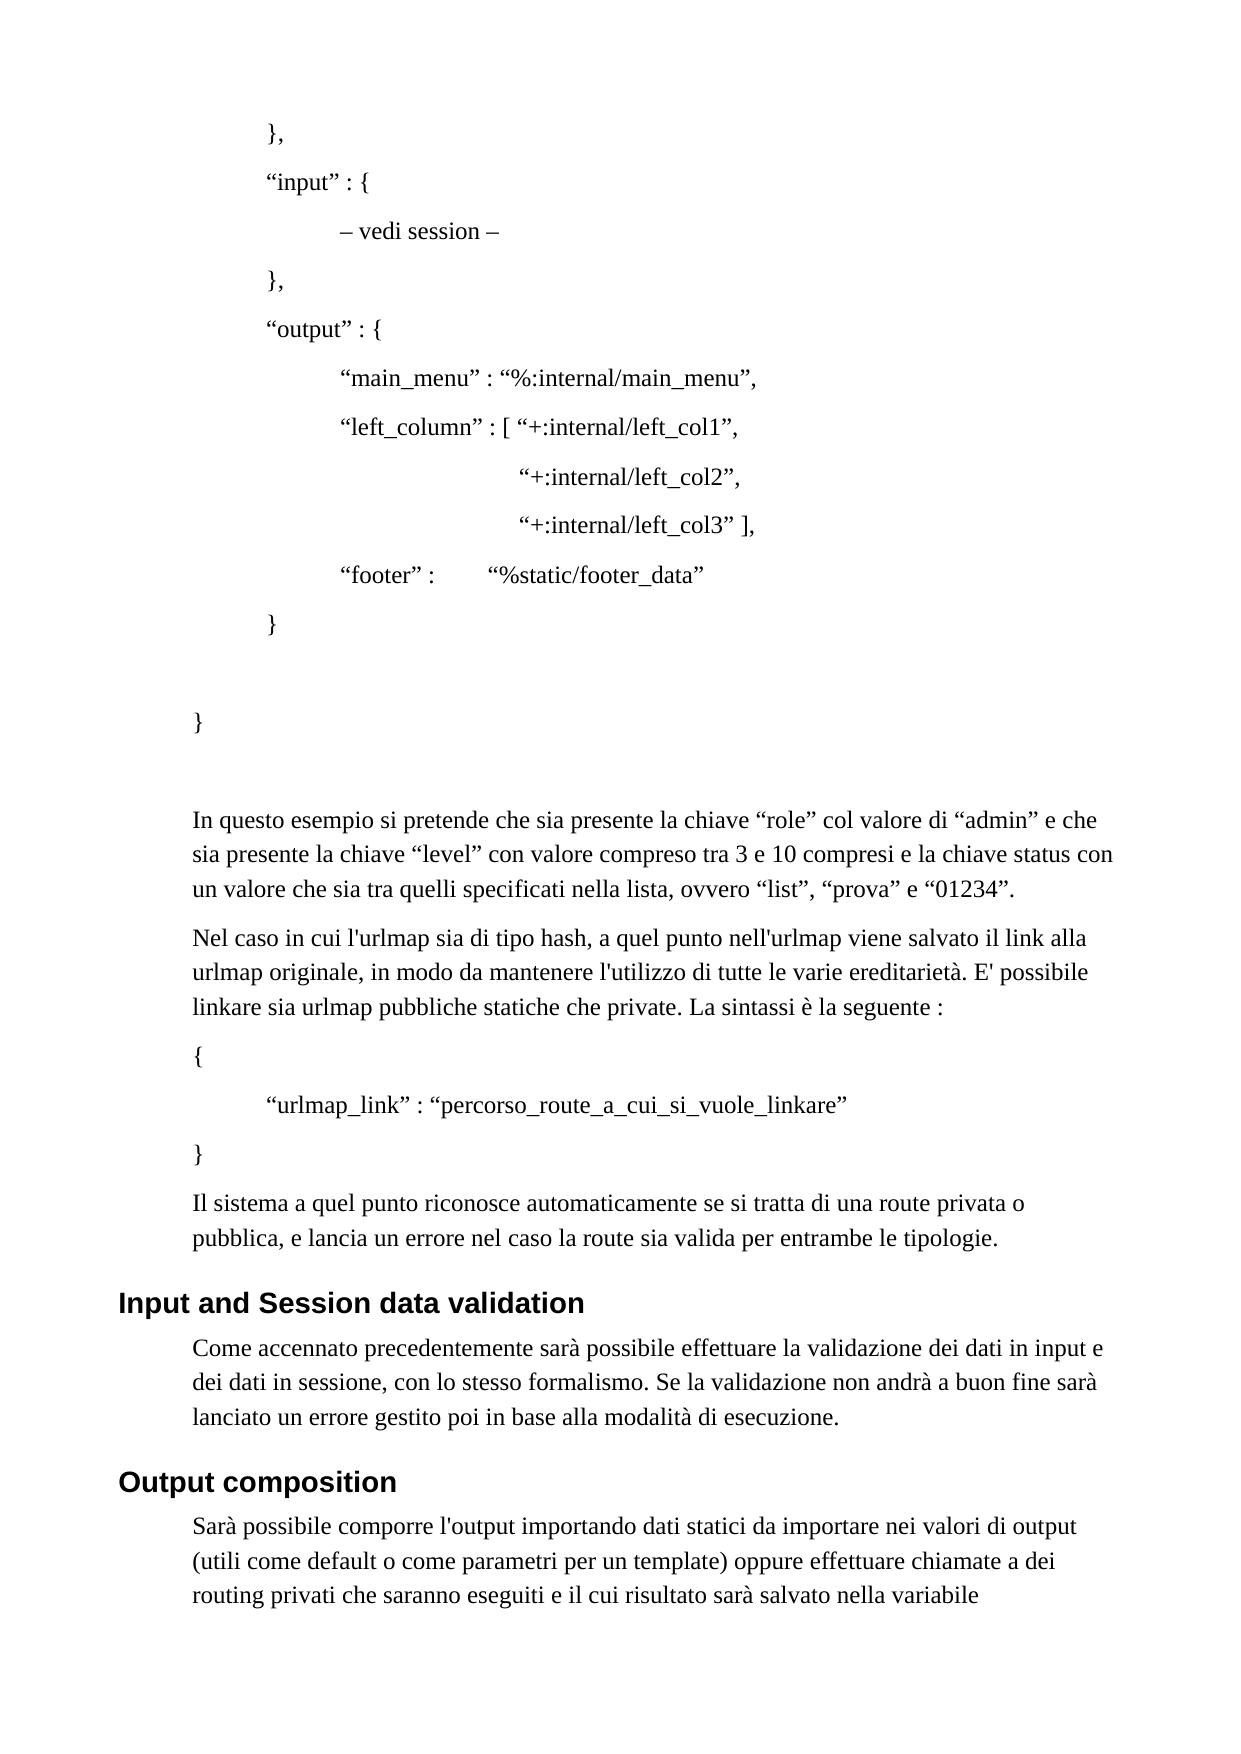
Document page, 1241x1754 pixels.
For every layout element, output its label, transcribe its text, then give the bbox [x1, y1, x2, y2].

text “input” : { [192, 167, 1122, 196]
text } [192, 1139, 1122, 1168]
text “output” : { [192, 314, 1122, 343]
subtitle Input and Session data validation [118, 1286, 1122, 1320]
text “main_menu” : “%:internal/main_menu”, [192, 363, 1122, 392]
text }, [192, 265, 1122, 294]
subtitle Output composition [118, 1465, 1122, 1499]
text – vedi session – [192, 216, 1122, 245]
text Il sistema a quel punto riconosce automaticamente se si tratta di una route privata o pubblica, e lancia un errore nel caso la route sia valida per entrambe le tipologie. [192, 1188, 1122, 1251]
text “+:internal/left_col3” ], [192, 511, 1122, 539]
text Come accennato precedentemente sarà possibile effettuare la validazione dei dati in input e dei dati in sessione, con lo stesso formalismo. Se la validazione non andrà a buon fine sarà lanciato un errore gestito poi in base alla modalità di esecuzione. [192, 1333, 1122, 1430]
text In questo esempio si pretende che sia presente la chiave “role” col valore di “admin” e che sia presente la chiave “level” con valore compreso tra 3 e 10 compresi e la chiave status con un valore che sia tra quelli specificati nella lista, ovvero “list”, “prova” e “01234”. [192, 805, 1122, 903]
text “urlmap_link” : “percorso_route_a_cui_si_vuole_linkare” [192, 1090, 1122, 1119]
text Nel caso in cui l'urlmap sia di tipo hash, a quel punto nell'urlmap viene salvato il link alla urlmap originale, in modo da mantenere l'utilizzo di tutte le varie ereditarietà. E' possibile linkare sia urlmap pubbliche statiche che private. La sintassi è la seguente : [192, 923, 1122, 1021]
text }, [192, 118, 1122, 147]
text { [192, 1041, 1122, 1070]
text } [192, 609, 1122, 637]
text Sarà possibile comporre l'output importando dati statici da importare nei valori di output (utili come default o come parametri per un template) oppure effettuare chiamate a dei routing privati che saranno eseguiti e il cui risultato sarà salvato nella variabile [192, 1511, 1122, 1609]
text } [192, 707, 1122, 736]
text “+:internal/left_col2”, [192, 462, 1122, 490]
text “footer” : “%static/footer_data” [192, 560, 1122, 588]
text “left_column” : [ “+:internal/left_col1”, [192, 412, 1122, 441]
